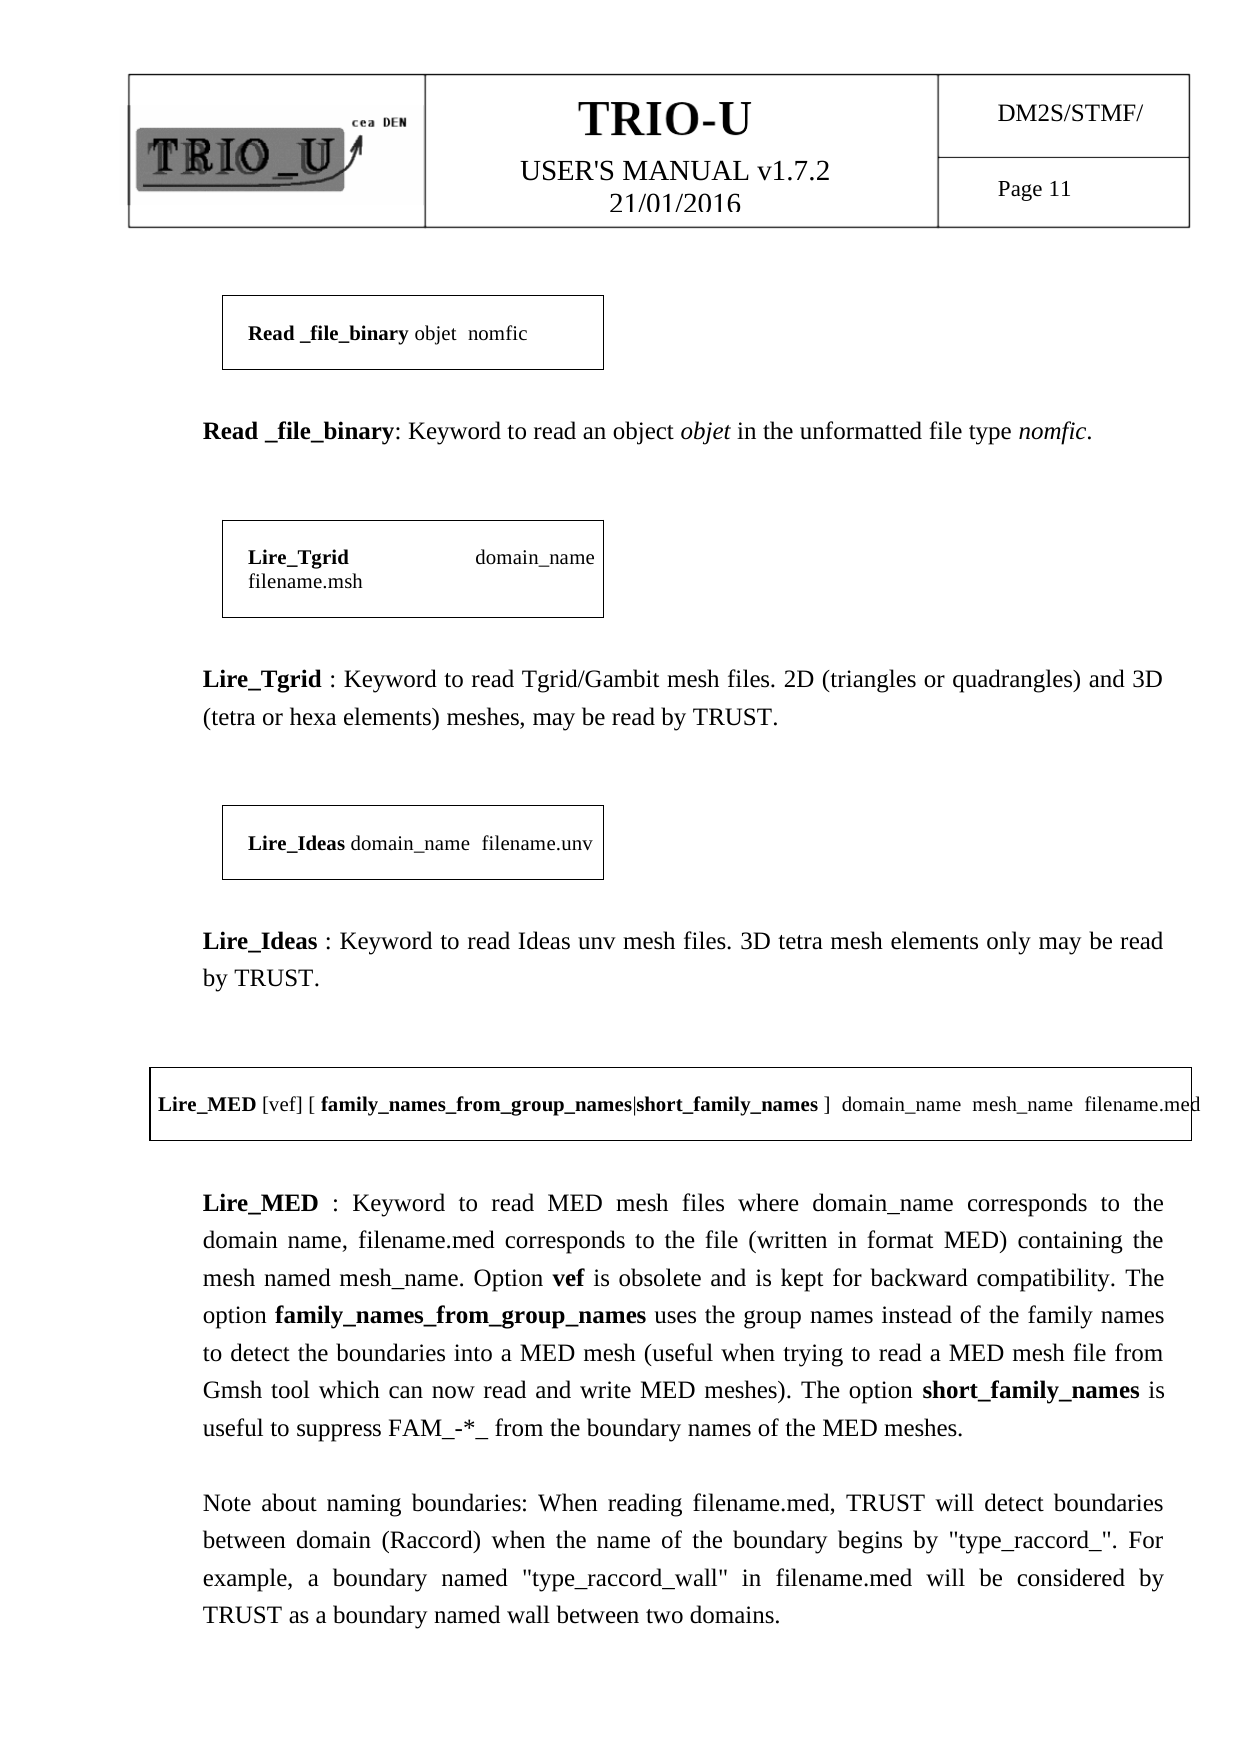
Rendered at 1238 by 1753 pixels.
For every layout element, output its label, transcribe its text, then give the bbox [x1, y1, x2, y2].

table_header Read _file_binary objet nomfic [223, 296, 603, 368]
text Lire_Tgrid : Keyword to read Tgrid/Gambit mesh files. 2D (triangles or quadrangles) and 3D (tetra or hexa elements) meshes, may be read by TRUST. [203, 655, 1165, 730]
text Lire_MED : Keyword to read MED mesh files where domain_name corresponds to the domain name, filename.med corresponds to the file (written in format MED) containing the mesh named mesh_name. Option vef is obsolete and is kept for backward compatibility. The option family_names_from_group_names uses the group names instead of the family names to detect the boundaries into a MED mesh (useful when trying to read a MED mesh file from Gmsh tool which can now read and write MED meshes). The option short_family_names is useful to suppress FAM_-*_ from the boundary names of the MED meshes. [203, 1179, 1165, 1441]
table_header Lire_Ideas domain_name filename.unv [223, 806, 603, 879]
text Lire_Ideas : Keyword to read Ideas unv mesh files. 3D tetra mesh elements only may be read by TRUST. [203, 917, 1165, 992]
text Read _file_binary: Keyword to read an object objet in the unformatted file type nomfic. [203, 407, 1165, 444]
text Note about naming boundaries: When reading filename.med, TRUST will detect boundaries between domain (Raccord) when the name of the boundary begins by "type_raccord_". For example, a boundary named "type_raccord_wall" in filename.med will be considered by TRUST as a boundary named wall between two domains. [203, 1479, 1165, 1629]
table_header Lire_Tgrid domain_name filename.msh [223, 521, 603, 617]
table_header Lire_MED [vef] [ family_names_from_group_names|short_family_names ] domain_name mesh_name filename.med [151, 1068, 1191, 1140]
